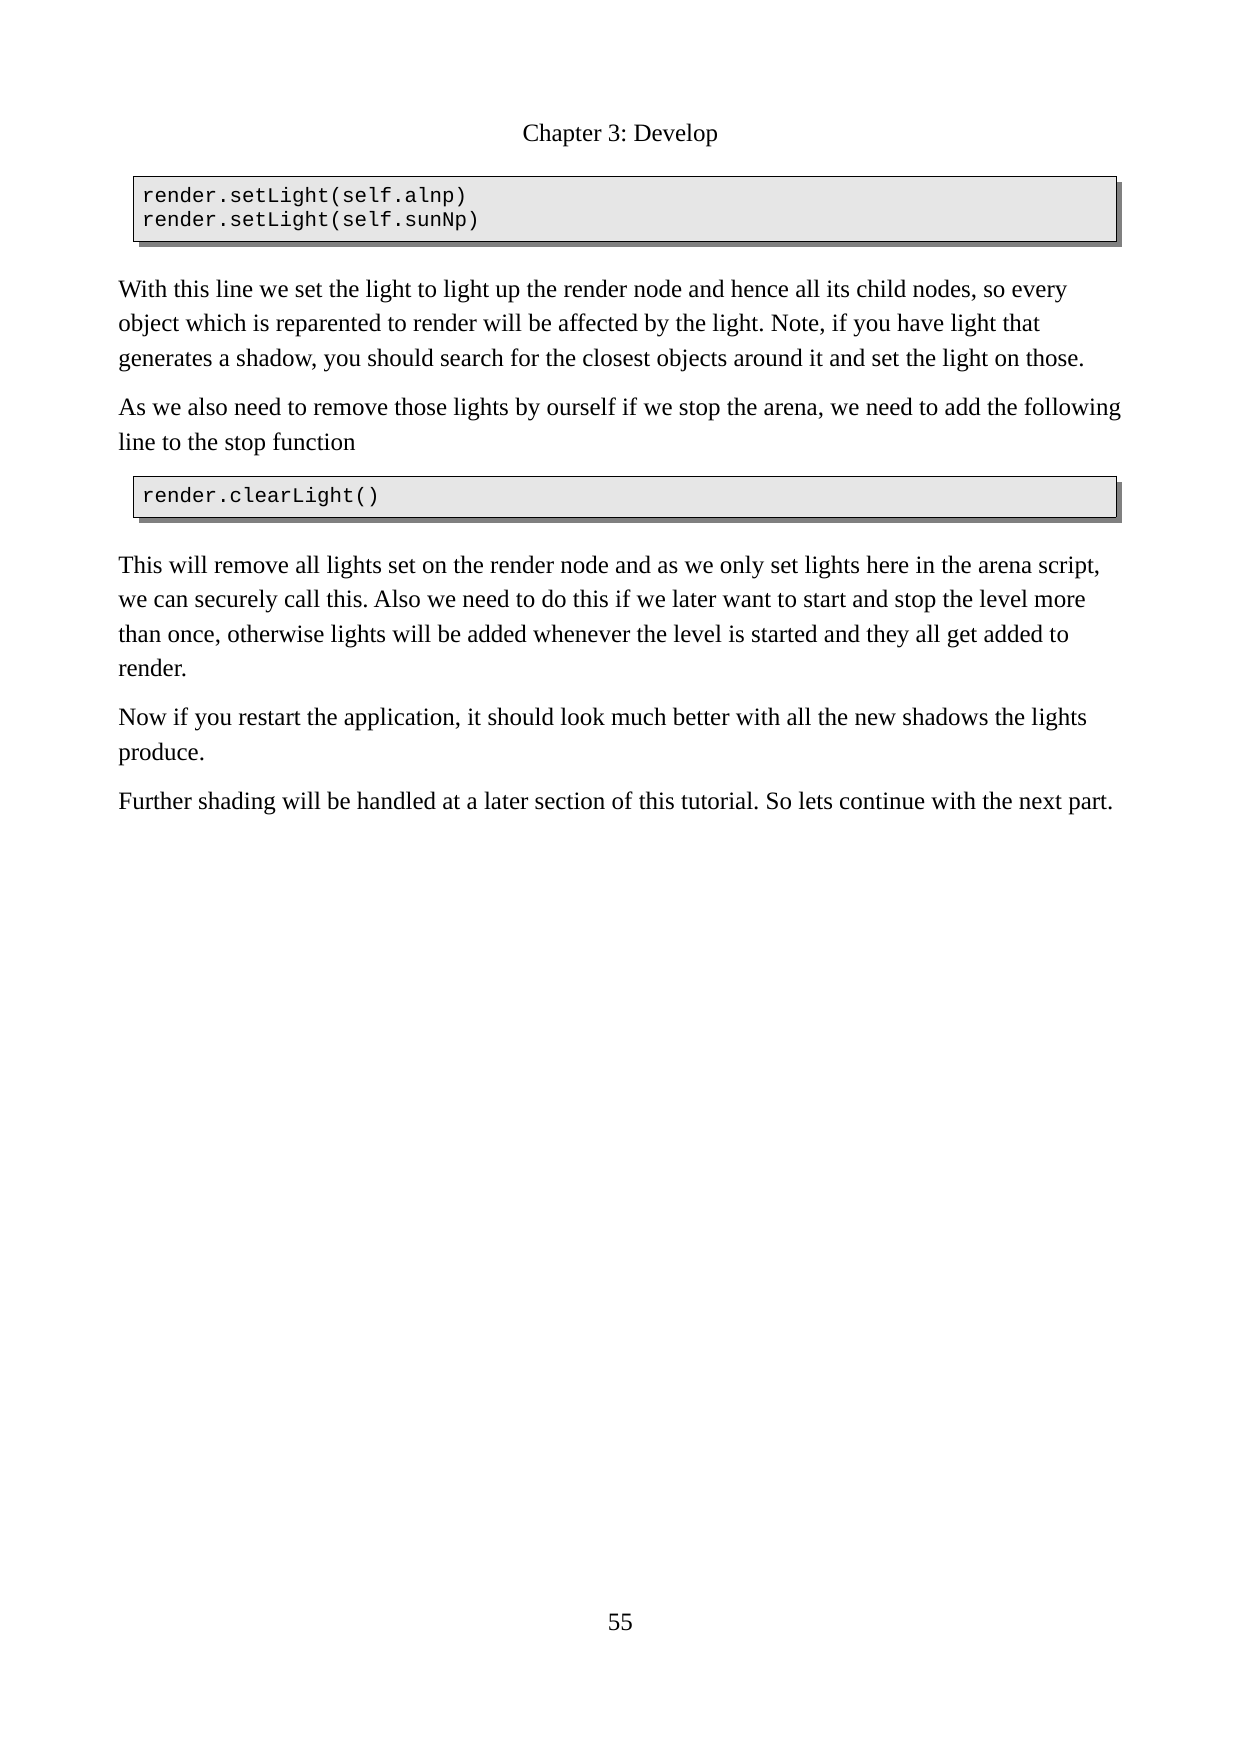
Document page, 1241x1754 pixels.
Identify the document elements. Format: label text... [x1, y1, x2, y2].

text This will remove all lights set on the render node and as we only set lights here in the arena script, we can securely call this. Also we need to do this if we later want to start and stop the level more than once, otherwise lights will be added whenever the level is started and they all get added to render. [118, 550, 1122, 682]
text Further shading will be handled at a later section of this tutorial. So lets continue with the next part. [118, 786, 1122, 814]
text As we also need to remove those lights by ourself if we stop the arena, we need to add the following line to the stop function [118, 392, 1122, 455]
text Now if you restart the application, it should look much better with all the new shadows the lights produce. [118, 702, 1122, 765]
text render.setLight(self.sunNp) [134, 200, 1116, 241]
text render.setLight(self.alnp) [134, 177, 1116, 200]
text render.clearLight() [134, 477, 1116, 517]
text With this line we set the light to light up the render node and hence all its child nodes, so every object which is reparented to render will be affected by the light. Note, if you have light that generates a shadow, you should search for the closest objects around it and set the light on those. [118, 274, 1122, 372]
